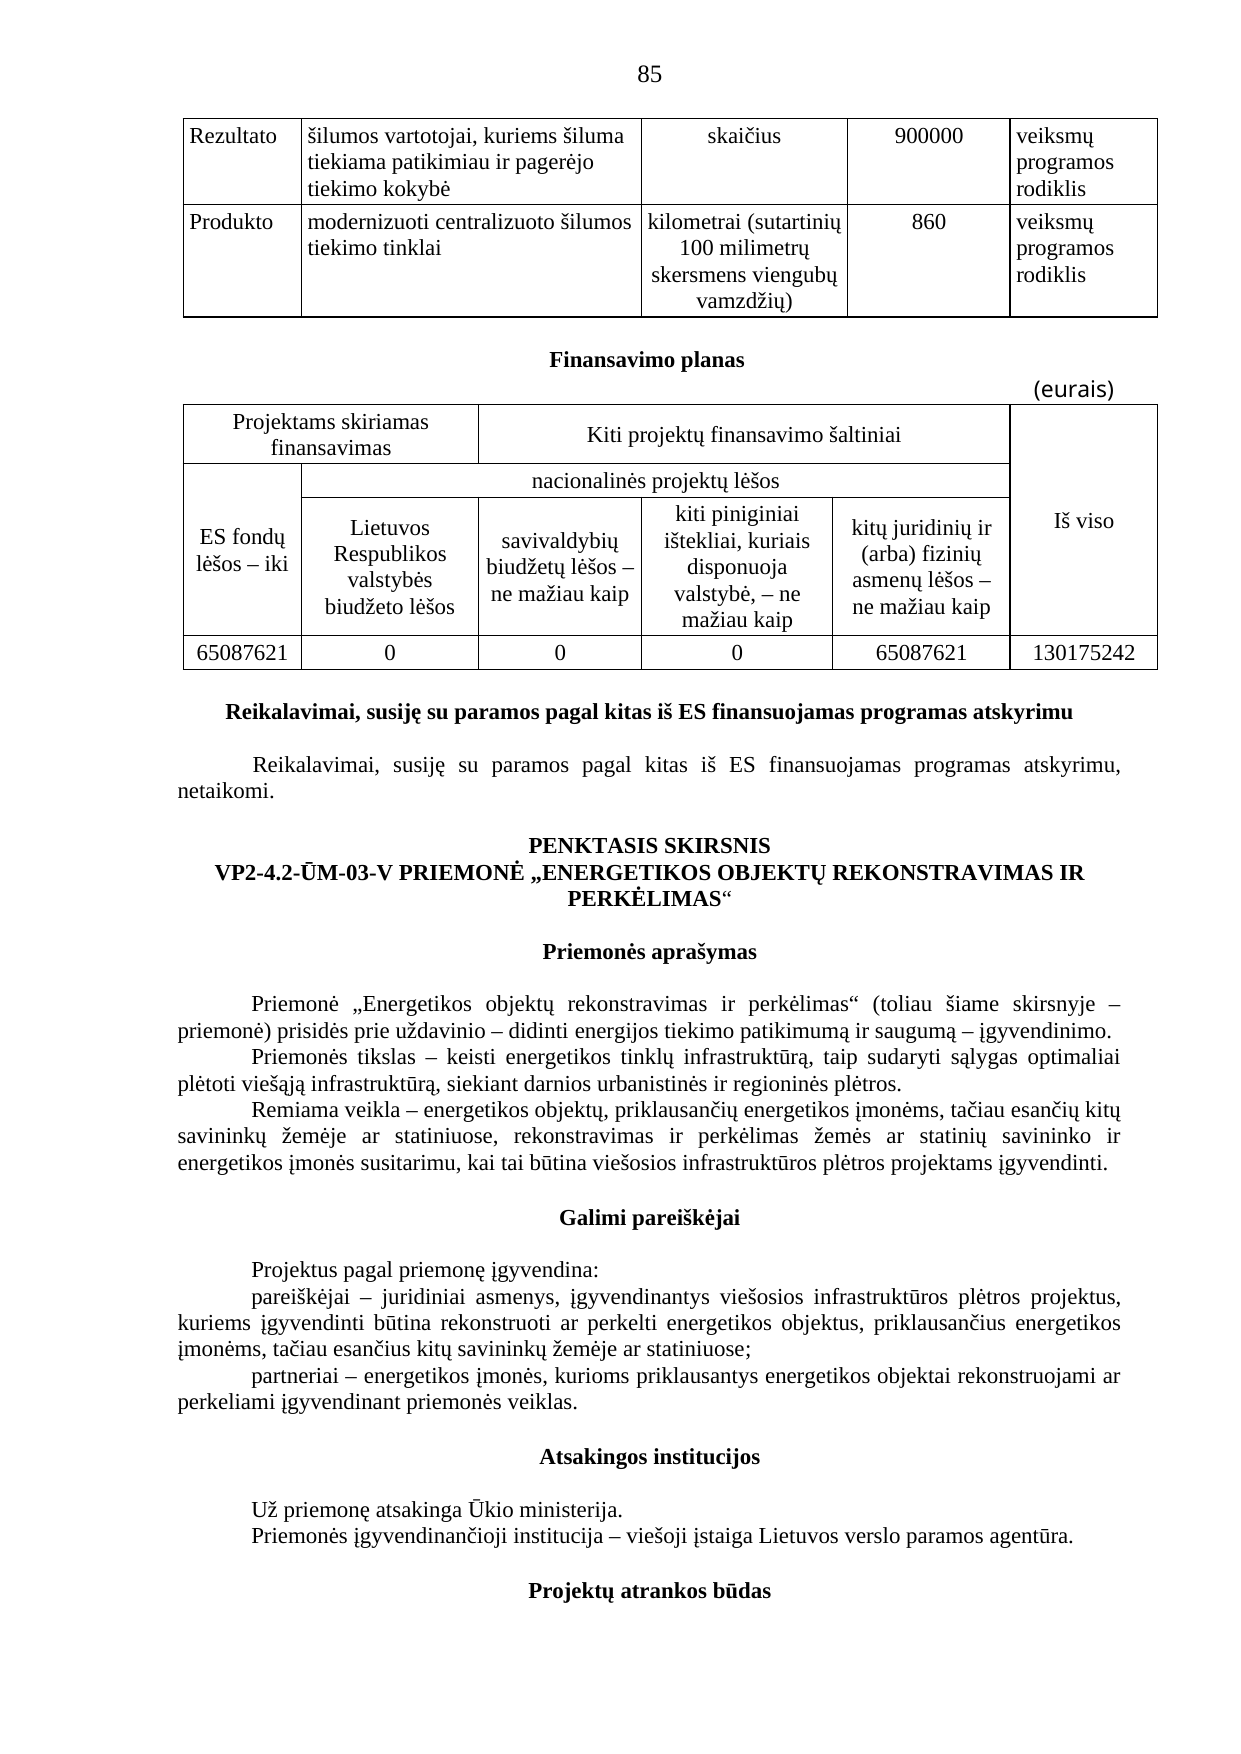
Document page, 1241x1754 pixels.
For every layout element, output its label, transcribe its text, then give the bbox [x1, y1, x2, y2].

text (eurais) [177, 372, 1122, 404]
table_header Iš viso [1011, 405, 1157, 635]
table_cell 860 [848, 205, 1009, 316]
table_cell modernizuoti centralizuoto šilumos tiekimo tinklai [302, 205, 641, 316]
text partneriai – energetikos įmonės, kurioms priklausantys energetikos objektai rekonstruojami ar perkeliami įgyvendinant priemonės veiklas. [177, 1362, 1122, 1414]
text Finansavimo planas [177, 346, 1122, 372]
text Priemonės įgyvendinančioji institucija – viešoji įstaiga Lietuvos verslo paramos agentūra. [177, 1522, 1122, 1549]
table_cell 0 [302, 636, 478, 668]
text Projektų atrankos būdas [177, 1577, 1122, 1604]
table_cell kiti piniginiai ištekliai, kuriais disponuoja valstybė, – ne mažiau kaip [642, 498, 832, 635]
table_cell 0 [642, 636, 832, 668]
table_header Projektams skiriamas finansavimas [184, 405, 478, 463]
table_cell kilometrai (sutartinių 100 milimetrų skersmens viengubų vamzdžių) [642, 205, 847, 316]
text Galimi pareiškėjai [177, 1204, 1122, 1230]
table_cell skaičius [642, 119, 847, 204]
table_cell 65087621 [184, 636, 301, 668]
table_cell 900000 [848, 119, 1009, 204]
table_cell veiksmų programos rodiklis [1011, 205, 1157, 316]
table_cell savivaldybių biudžetų lėšos – ne mažiau kaip [479, 498, 641, 635]
table_cell šilumos vartotojai, kuriems šiluma tiekiama patikimiau ir pagerėjo tiekimo kokybė [302, 119, 641, 204]
table_header Kiti projektų finansavimo šaltiniai [479, 405, 1009, 463]
table_cell Lietuvos Respublikos valstybės biudžeto lėšos [302, 498, 478, 635]
text PENKTASIS SKIRSNIS [177, 832, 1122, 859]
text Priemonės aprašymas [177, 938, 1122, 964]
text Remiama veikla – energetikos objektų, priklausančių energetikos įmonėms, tačiau esančių kitų savininkų žemėje ar statiniuose, rekonstravimas ir perkėlimas žemės ar statinių savininko ir energetikos įmonės susitarimu, kai tai būtina viešosios infrastruktūros plėtros projektams įgyvendinti. [177, 1096, 1122, 1175]
table_cell Produkto [184, 205, 301, 316]
text Priemonė „Energetikos objektų rekonstravimas ir perkėlimas“ (toliau šiame skirsnyje – priemonė) prisidės prie uždavinio – didinti energijos tiekimo patikimumą ir saugumą – įgyvendinimo. [177, 991, 1122, 1043]
text pareiškėjai – juridiniai asmenys, įgyvendinantys viešosios infrastruktūros plėtros projektus, kuriems įgyvendinti būtina rekonstruoti ar perkelti energetikos objektus, priklausančius energetikos įmonėms, tačiau esančius kitų savininkų žemėje ar statiniuose; [177, 1283, 1122, 1362]
text Reikalavimai, susiję su paramos pagal kitas iš ES finansuojamas programas atskyrimu [177, 698, 1122, 724]
text Atsakingos institucijos [177, 1443, 1122, 1470]
text Priemonės tikslas – keisti energetikos tinklų infrastruktūrą, taip sudaryti sąlygas optimaliai plėtoti viešąją infrastruktūrą, siekiant darnios urbanistinės ir regioninės plėtros. [177, 1043, 1122, 1096]
text Projektus pagal priemonę įgyvendina: [177, 1256, 1122, 1283]
table_cell ES fondų lėšos – iki [184, 464, 301, 635]
table_cell Rezultato [184, 119, 301, 204]
text Reikalavimai, susiję su paramos pagal kitas iš ES finansuojamas programas atskyrimu, netaikomi. [177, 751, 1122, 804]
table_cell 130175242 [1011, 636, 1157, 668]
table_cell nacionalinės projektų lėšos [302, 464, 1009, 497]
table_cell kitų juridinių ir (arba) fizinių asmenų lėšos – ne mažiau kaip [833, 498, 1009, 635]
table_cell 65087621 [833, 636, 1009, 668]
table_cell 0 [479, 636, 641, 668]
table_cell veiksmų programos rodiklis [1011, 119, 1157, 204]
text VP2-4.2-ŪM-03-V PRIEMONĖ „ENERGETIKOS OBJEKTŲ REKONSTRAVIMAS IR PERKĖLIMAS“ [177, 859, 1122, 911]
text Už priemonę atsakinga Ūkio ministerija. [177, 1496, 1122, 1522]
